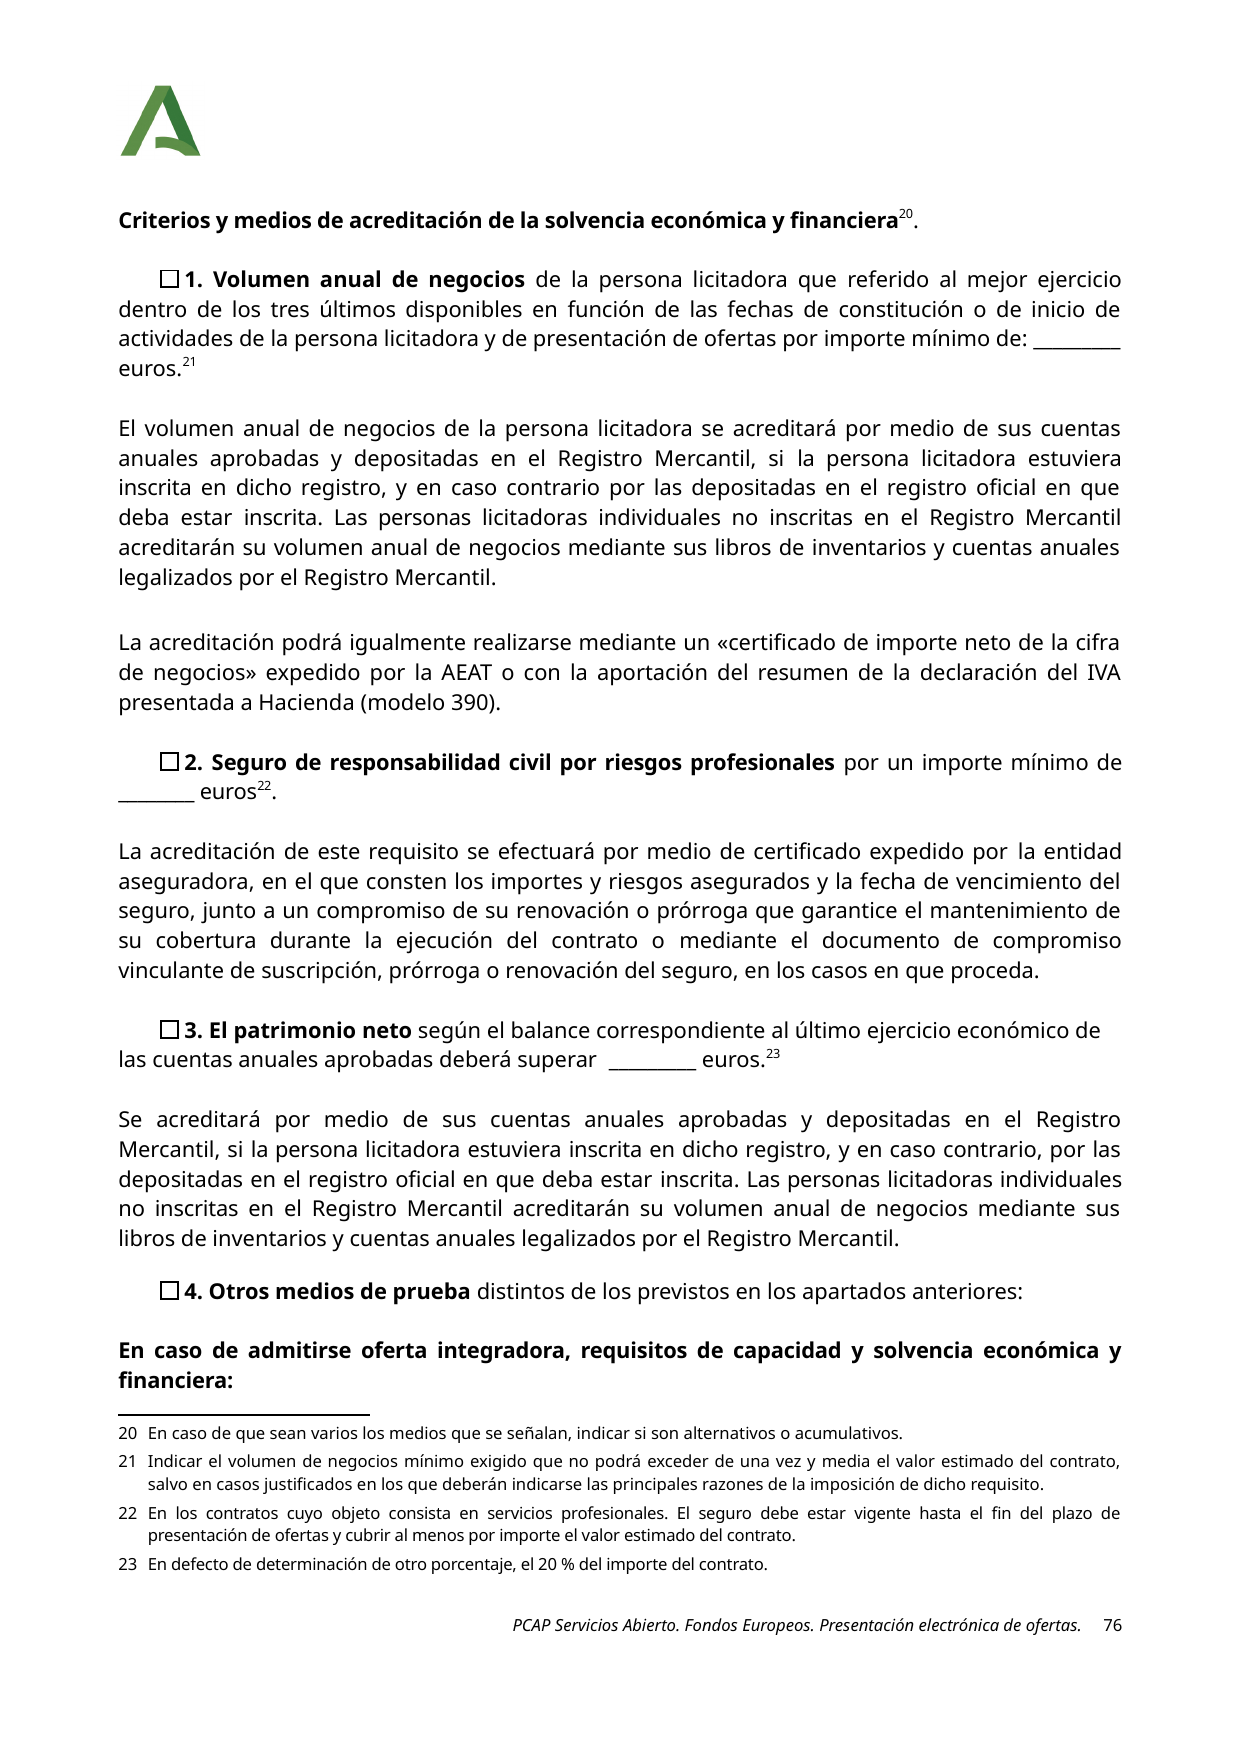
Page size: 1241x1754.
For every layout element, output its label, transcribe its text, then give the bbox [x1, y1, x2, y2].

text 4. Otros medios de prueba distintos de los previstos en los apartados anteriores: [118, 1276, 1122, 1305]
text En los contratos cuyo objeto consista en servicios profesionales. El seguro debe estar vigente hasta el fin del plazo de presentación de ofertas y cubrir al menos por importe el valor estimado del contrato. [118, 1501, 1122, 1547]
text 2. Seguro de responsabilidad civil por riesgos profesionales por un importe mínimo de ________ euros. [118, 746, 1122, 806]
text El volumen anual de negocios de la persona licitadora se acreditará por medio de sus cuentas anuales aprobadas y depositadas en el Registro Mercantil, si la persona licitadora estuviera inscrita en dicho registro, y en caso contrario por las depositadas en el registro oficial en que deba estar inscrita. Las personas licitadoras individuales no inscritas en el Registro Mercantil acreditarán su volumen anual de negocios mediante sus libros de inventarios y cuentas anuales legalizados por el Registro Mercantil. [118, 413, 1122, 592]
text Indicar el volumen de negocios mínimo exigido que no podrá exceder de una vez y media el valor estimado del contrato, salvo en casos justificados en los que deberán indicarse las principales razones de la imposición de dicho requisito. [118, 1450, 1122, 1495]
text En caso de admitirse oferta integradora, requisitos de capacidad y solvencia económica y financiera: [118, 1335, 1122, 1395]
text 1. Volumen anual de negocios de la persona licitadora que referido al mejor ejercicio dentro de los tres últimos disponibles en función de las fechas de constitución o de inicio de actividades de la persona licitadora y de presentación de ofertas por importe mínimo de: _________ euros. [118, 264, 1122, 383]
text La acreditación podrá igualmente realizarse mediante un «certificado de importe neto de la cifra de negocios» expedido por la AEAT o con la aportación del resumen de la declaración del IVA presentada a Hacienda (modelo 390). [118, 627, 1122, 717]
text En caso de que sean varios los medios que se señalan, indicar si son alternativos o acumulativos. [118, 1421, 1122, 1444]
text Se acreditará por medio de sus cuentas anuales aprobadas y depositadas en el Registro Mercantil, si la persona licitadora estuviera inscrita en dicho registro, y en caso contrario, por las depositadas en el registro oficial en que deba estar inscrita. Las personas licitadoras individuales no inscritas en el Registro Mercantil acreditarán su volumen anual de negocios mediante sus libros de inventarios y cuentas anuales legalizados por el Registro Mercantil. [118, 1104, 1122, 1253]
text 3. El patrimonio neto según el balance correspondiente al último ejercicio económico de las cuentas anuales aprobadas deberá superar _________ euros. [118, 1014, 1122, 1074]
text La acreditación de este requisito se efectuará por medio de certificado expedido por la entidad aseguradora, en el que consten los importes y riesgos asegurados y la fecha de vencimiento del seguro, junto a un compromiso de su renovación o prórroga que garantice el mantenimiento de su cobertura durante la ejecución del contrato o mediante el documento de compromiso vinculante de suscripción, prórroga o renovación del seguro, en los casos en que proceda. [118, 836, 1122, 985]
text Criterios y medios de acreditación de la solvencia económica y financiera. [118, 205, 1122, 235]
text En defecto de determinación de otro porcentaje, el 20 % del importe del contrato. [118, 1553, 1122, 1575]
picture [116, 81, 205, 160]
